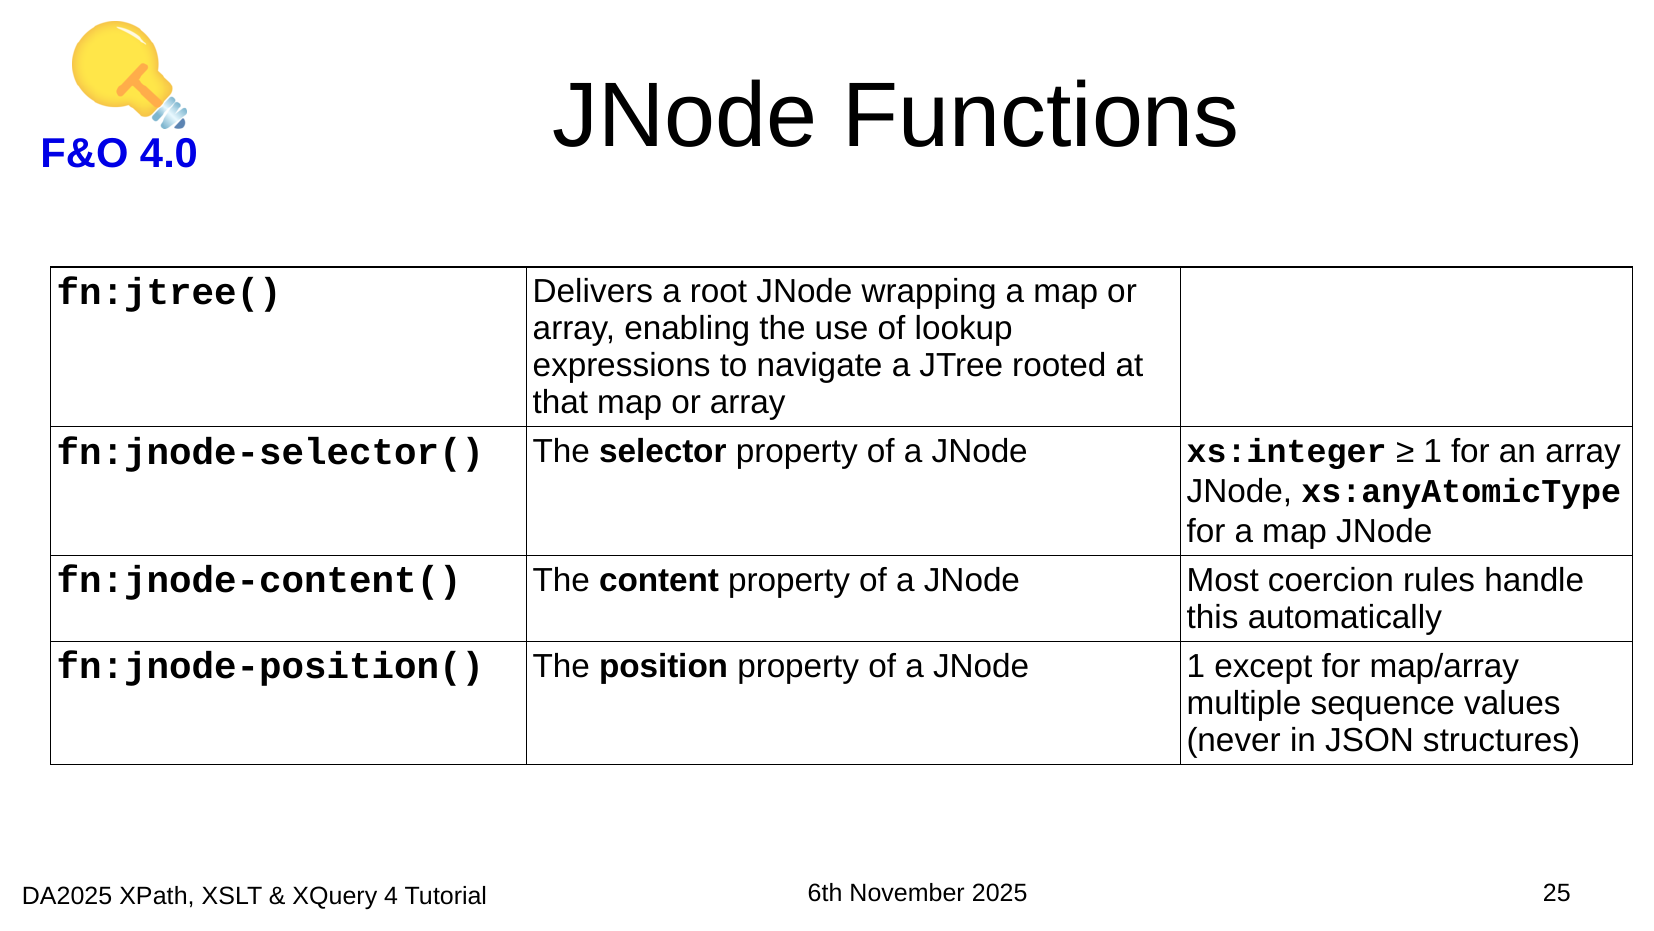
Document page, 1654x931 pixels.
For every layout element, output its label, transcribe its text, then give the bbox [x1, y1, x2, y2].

table_header [1181, 268, 1632, 426]
table_header fn:jtree() [51, 268, 526, 426]
table_cell 1 except for map/array multiple sequence values (never in JSON structures) [1181, 642, 1632, 764]
table_cell The content property of a JNode [527, 556, 1180, 641]
table_header Delivers a root JNode wrapping a map or array, enabling the use of lookup expressions to navigate a JTree rooted at that map or array [527, 268, 1180, 426]
table_cell fn:jnode-position() [51, 642, 526, 764]
table_cell fn:jnode-content() [51, 556, 526, 641]
table_cell xs:integer ≥ 1 for an array JNode, xs:anyAtomicType for a map JNode [1181, 427, 1632, 555]
table_cell The selector property of a JNode [527, 427, 1180, 555]
title JNode Functions [222, 37, 1571, 193]
table_cell Most coercion rules handle this automatically [1181, 556, 1632, 641]
table_cell The position property of a JNode [527, 642, 1180, 764]
table_cell fn:jnode-selector() [51, 427, 526, 555]
picture [72, 21, 187, 129]
